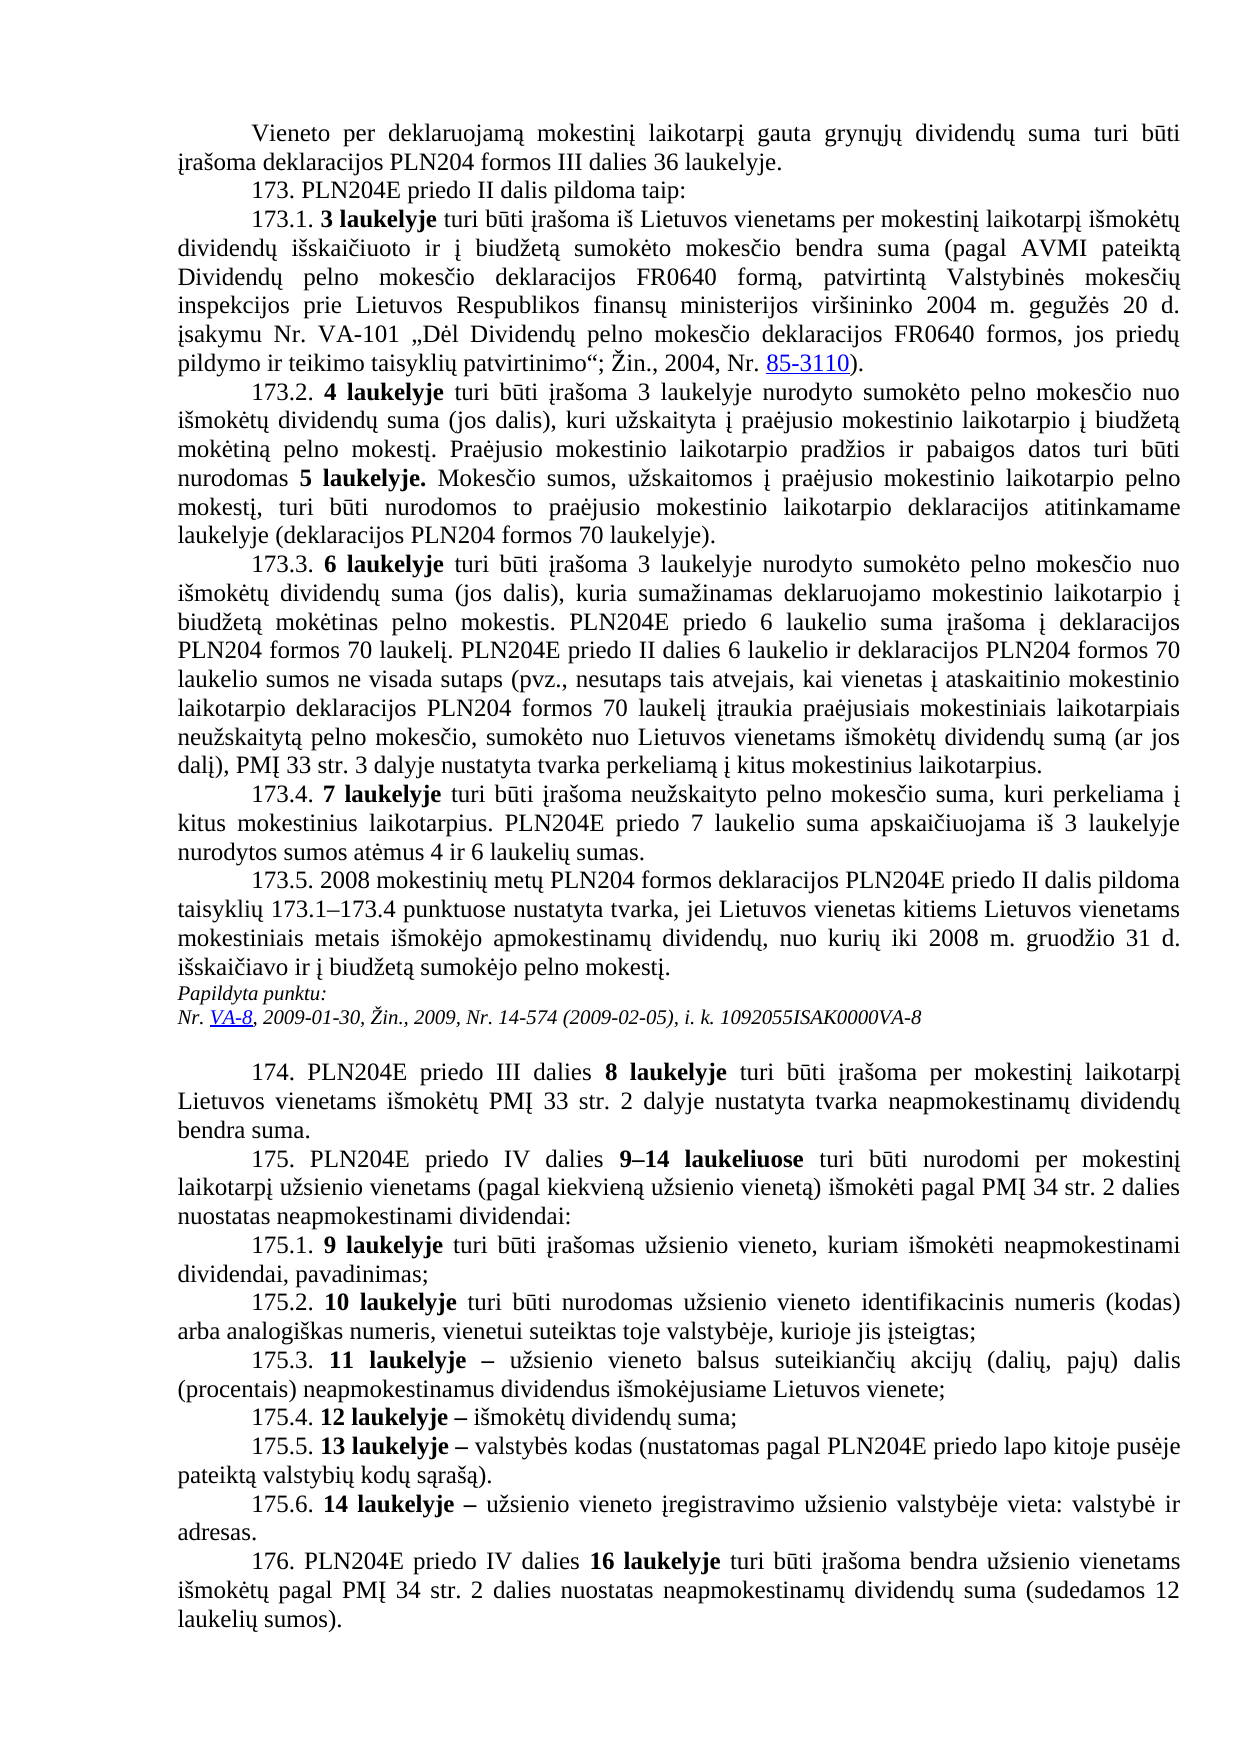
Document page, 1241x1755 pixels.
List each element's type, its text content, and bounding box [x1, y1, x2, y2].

text 176. PLN204E priedo IV dalies 16 laukelyje turi būti įrašoma bendra užsienio vienetams išmokėtų pagal PMĮ 34 str. 2 dalies nuostatas neapmokestinamų dividendų suma (sudedamos 12 laukelių sumos). [177, 1546, 1181, 1632]
text 173.2. 4 laukelyje turi būti įrašoma 3 laukelyje nurodyto sumokėto pelno mokesčio nuo išmokėtų dividendų suma (jos dalis), kuri užskaityta į praėjusio mokestinio laikotarpio į biudžetą mokėtiną pelno mokestį. Praėjusio mokestinio laikotarpio pradžios ir pabaigos datos turi būti nurodomas 5 laukelyje. Mokesčio sumos, užskaitomos į praėjusio mokestinio laikotarpio pelno mokestį, turi būti nurodomos to praėjusio mokestinio laikotarpio deklaracijos atitinkamame laukelyje (deklaracijos PLN204 formos 70 laukelyje). [177, 377, 1181, 549]
text 173.4. 7 laukelyje turi būti įrašoma neužskaityto pelno mokesčio suma, kuri perkeliama į kitus mokestinius laikotarpius. PLN204E priedo 7 laukelio suma apskaičiuojama iš 3 laukelyje nurodytos sumos atėmus 4 ir 6 laukelių sumas. [177, 779, 1181, 866]
text 175.3. 11 laukelyje – užsienio vieneto balsus suteikiančių akcijų (dalių, pajų) dalis (procentais) neapmokestinamus dividendus išmokėjusiame Lietuvos vienete; [177, 1345, 1181, 1402]
text 175. PLN204E priedo IV dalies 9–14 laukeliuose turi būti nurodomi per mokestinį laikotarpį užsienio vienetams (pagal kiekvieną užsienio vienetą) išmokėti pagal PMĮ 34 str. 2 dalies nuostatas neapmokestinami dividendai: [177, 1144, 1181, 1230]
text 175.6. 14 laukelyje – užsienio vieneto įregistravimo užsienio valstybėje vieta: valstybė ir adresas. [177, 1489, 1181, 1546]
text Vieneto per deklaruojamą mokestinį laikotarpį gauta grynųjų dividendų suma turi būti įrašoma deklaracijos PLN204 formos III dalies 36 laukelyje. [177, 118, 1181, 176]
text 173.1. 3 laukelyje turi būti įrašoma iš Lietuvos vienetams per mokestinį laikotarpį išmokėtų dividendų išskaičiuoto ir į biudžetą sumokėto mokesčio bendra suma (pagal AVMI pateiktą Dividendų pelno mokesčio deklaracijos FR0640 formą, patvirtintą Valstybinės mokesčių inspekcijos prie Lietuvos Respublikos finansų ministerijos viršininko 2004 m. gegužės 20 d. įsakymu Nr. VA-101 „Dėl Dividendų pelno mokesčio deklaracijos FR0640 formos, jos priedų pildymo ir teikimo taisyklių patvirtinimo“; Žin., 2004, Nr. 85-3110). [177, 204, 1181, 377]
text 175.5. 13 laukelyje – valstybės kodas (nustatomas pagal PLN204E priedo lapo kitoje pusėje pateiktą valstybių kodų sąrašą). [177, 1431, 1181, 1489]
text 173. PLN204E priedo II dalis pildoma taip: [177, 176, 1181, 204]
text 175.1. 9 laukelyje turi būti įrašomas užsienio vieneto, kuriam išmokėti neapmokestinami dividendai, pavadinimas; [177, 1230, 1181, 1287]
text Nr. VA-8, 2009-01-30, Žin., 2009, Nr. 14-574 (2009-02-05), i. k. 1092055ISAK0000VA-8 [177, 1005, 1181, 1029]
text Papildyta punktu: [177, 981, 1181, 1005]
text 175.4. 12 laukelyje – išmokėtų dividendų suma; [177, 1402, 1181, 1431]
text 175.2. 10 laukelyje turi būti nurodomas užsienio vieneto identifikacinis numeris (kodas) arba analogiškas numeris, vienetui suteiktas toje valstybėje, kurioje jis įsteigtas; [177, 1287, 1181, 1345]
text 173.3. 6 laukelyje turi būti įrašoma 3 laukelyje nurodyto sumokėto pelno mokesčio nuo išmokėtų dividendų suma (jos dalis), kuria sumažinamas deklaruojamo mokestinio laikotarpio į biudžetą mokėtinas pelno mokestis. PLN204E priedo 6 laukelio suma įrašoma į deklaracijos PLN204 formos 70 laukelį. PLN204E priedo II dalies 6 laukelio ir deklaracijos PLN204 formos 70 laukelio sumos ne visada sutaps (pvz., nesutaps tais atvejais, kai vienetas į ataskaitinio mokestinio laikotarpio deklaracijos PLN204 formos 70 laukelį įtraukia praėjusiais mokestiniais laikotarpiais neužskaitytą pelno mokesčio, sumokėto nuo Lietuvos vienetams išmokėtų dividendų sumą (ar jos dalį), PMĮ 33 str. 3 dalyje nustatyta tvarka perkeliamą į kitus mokestinius laikotarpius. [177, 549, 1181, 779]
text 174. PLN204E priedo III dalies 8 laukelyje turi būti įrašoma per mokestinį laikotarpį Lietuvos vienetams išmokėtų PMĮ 33 str. 2 dalyje nustatyta tvarka neapmokestinamų dividendų bendra suma. [177, 1057, 1181, 1144]
text 173.5. 2008 mokestinių metų PLN204 formos deklaracijos PLN204E priedo II dalis pildoma taisyklių 173.1–173.4 punktuose nustatyta tvarka, jei Lietuvos vienetas kitiems Lietuvos vienetams mokestiniais metais išmokėjo apmokestinamų dividendų, nuo kurių iki 2008 m. gruodžio 31 d. išskaičiavo ir į biudžetą sumokėjo pelno mokestį. [177, 866, 1181, 981]
